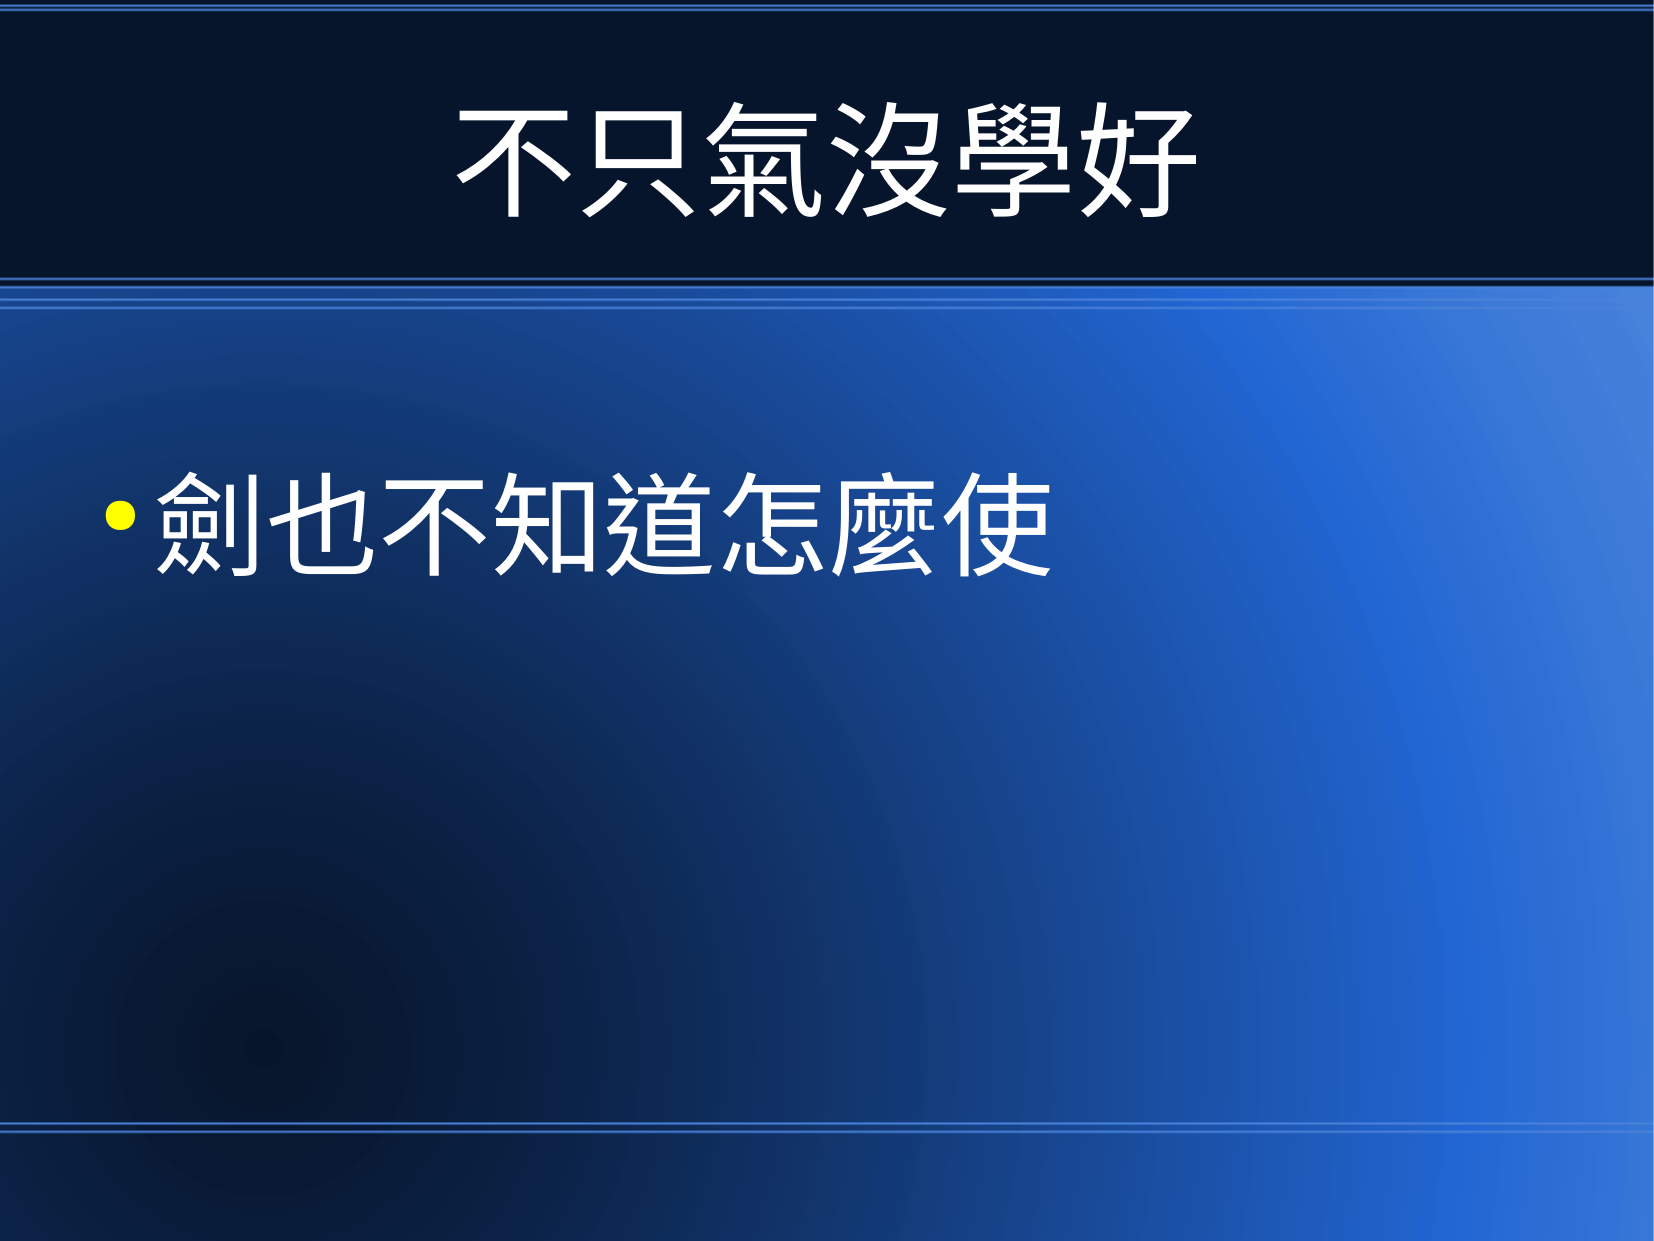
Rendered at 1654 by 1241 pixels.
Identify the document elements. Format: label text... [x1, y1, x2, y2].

list 劍也不知道怎麼使 [82, 355, 1571, 1241]
picture [0, 0, 1654, 1241]
title 不只氣沒學好 [82, 49, 1571, 257]
